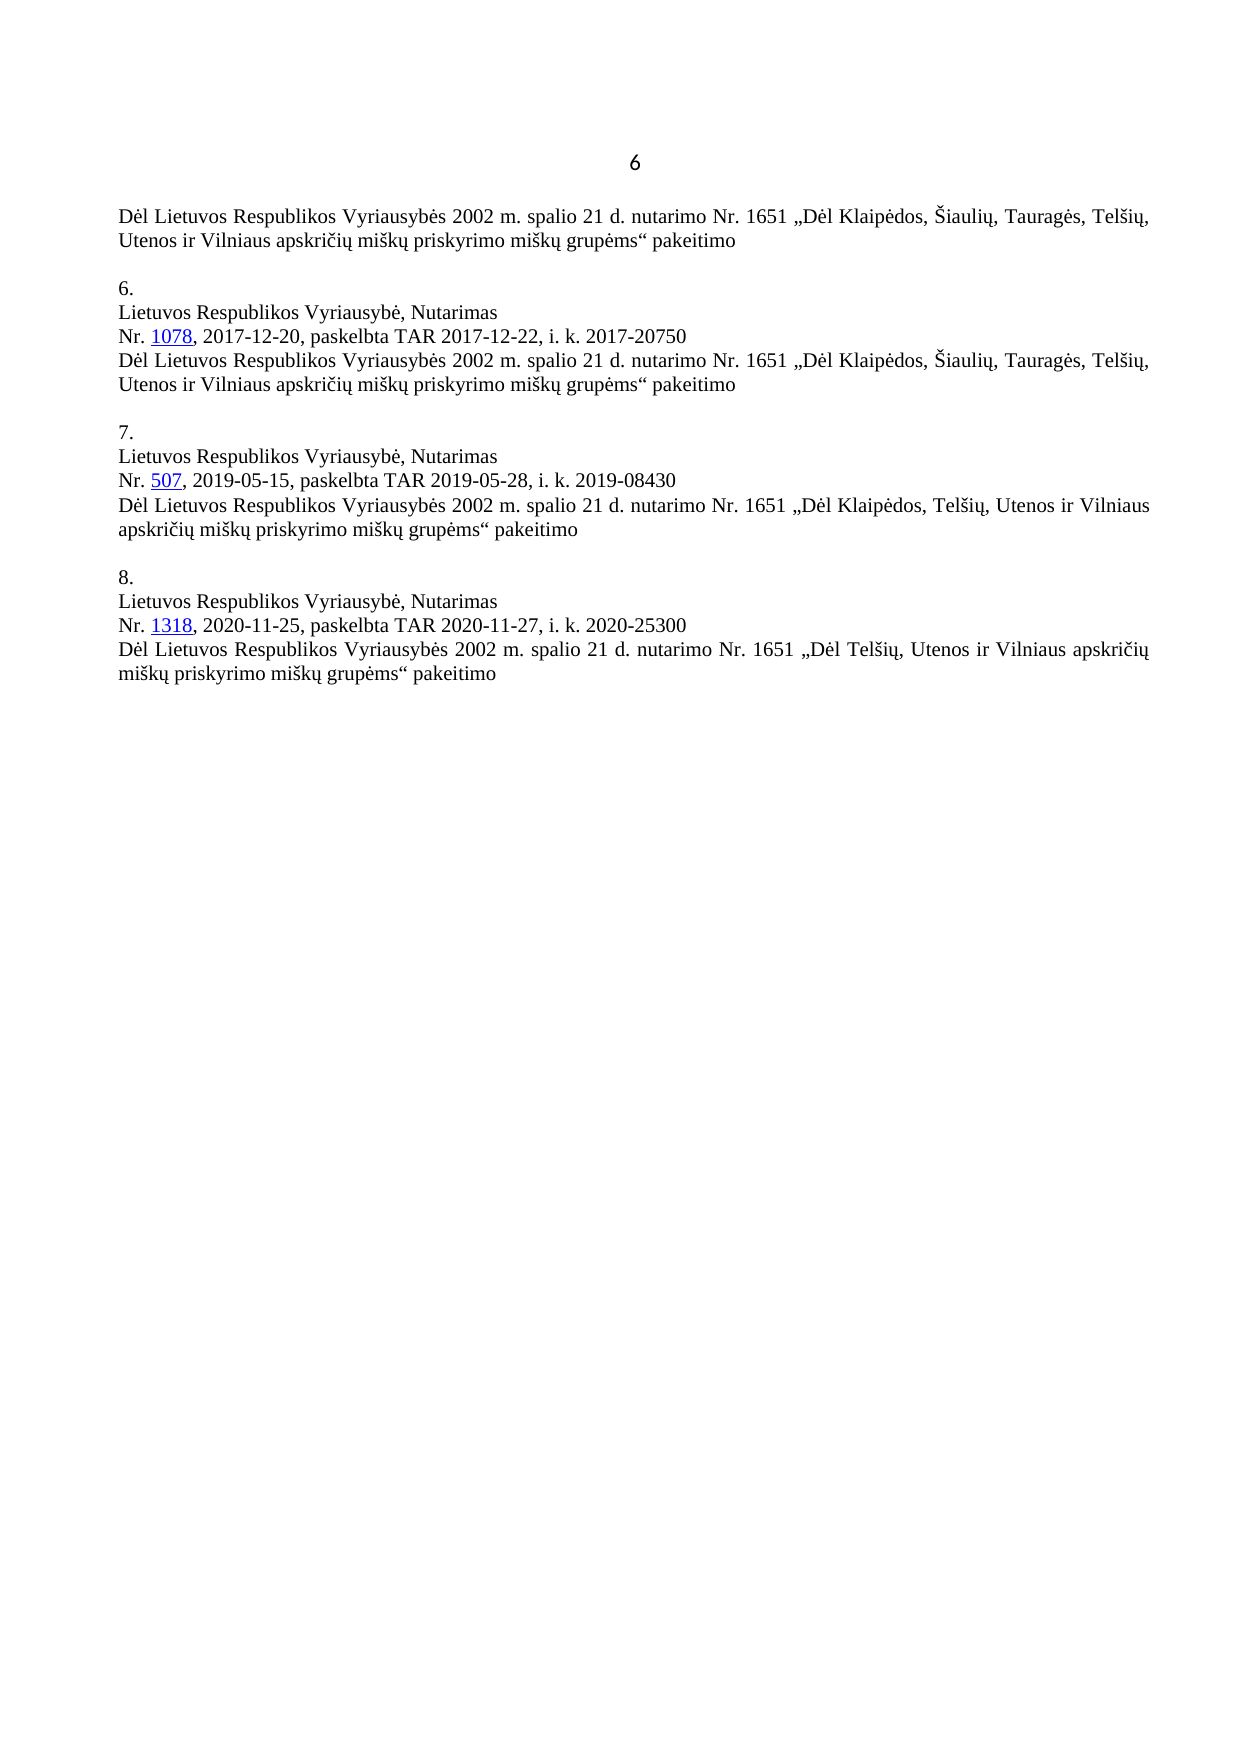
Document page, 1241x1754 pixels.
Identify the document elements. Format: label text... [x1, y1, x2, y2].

text Lietuvos Respublikos Vyriausybė, Nutarimas [118, 300, 1152, 324]
text Nr. 507, 2019-05-15, paskelbta TAR 2019-05-28, i. k. 2019-08430 [118, 468, 1152, 492]
text Dėl Lietuvos Respublikos Vyriausybės 2002 m. spalio 21 d. nutarimo Nr. 1651 „Dėl Klaipėdos, Šiaulių, Tauragės, Telšių, Utenos ir Vilniaus apskričių miškų priskyrimo miškų grupėms“ pakeitimo [118, 348, 1152, 396]
text Dėl Lietuvos Respublikos Vyriausybės 2002 m. spalio 21 d. nutarimo Nr. 1651 „Dėl Klaipėdos, Šiaulių, Tauragės, Telšių, Utenos ir Vilniaus apskričių miškų priskyrimo miškų grupėms“ pakeitimo [118, 204, 1152, 252]
text Lietuvos Respublikos Vyriausybė, Nutarimas [118, 444, 1152, 468]
text Dėl Lietuvos Respublikos Vyriausybės 2002 m. spalio 21 d. nutarimo Nr. 1651 „Dėl Telšių, Utenos ir Vilniaus apskričių miškų priskyrimo miškų grupėms“ pakeitimo [118, 637, 1152, 685]
text 8. [118, 565, 1152, 589]
text Nr. 1318, 2020-11-25, paskelbta TAR 2020-11-27, i. k. 2020-25300 [118, 613, 1152, 637]
text 6. [118, 276, 1152, 300]
text Dėl Lietuvos Respublikos Vyriausybės 2002 m. spalio 21 d. nutarimo Nr. 1651 „Dėl Klaipėdos, Telšių, Utenos ir Vilniaus apskričių miškų priskyrimo miškų grupėms“ pakeitimo [118, 492, 1152, 541]
text Lietuvos Respublikos Vyriausybė, Nutarimas [118, 589, 1152, 613]
text Nr. 1078, 2017-12-20, paskelbta TAR 2017-12-22, i. k. 2017-20750 [118, 324, 1152, 348]
text 7. [118, 420, 1152, 444]
